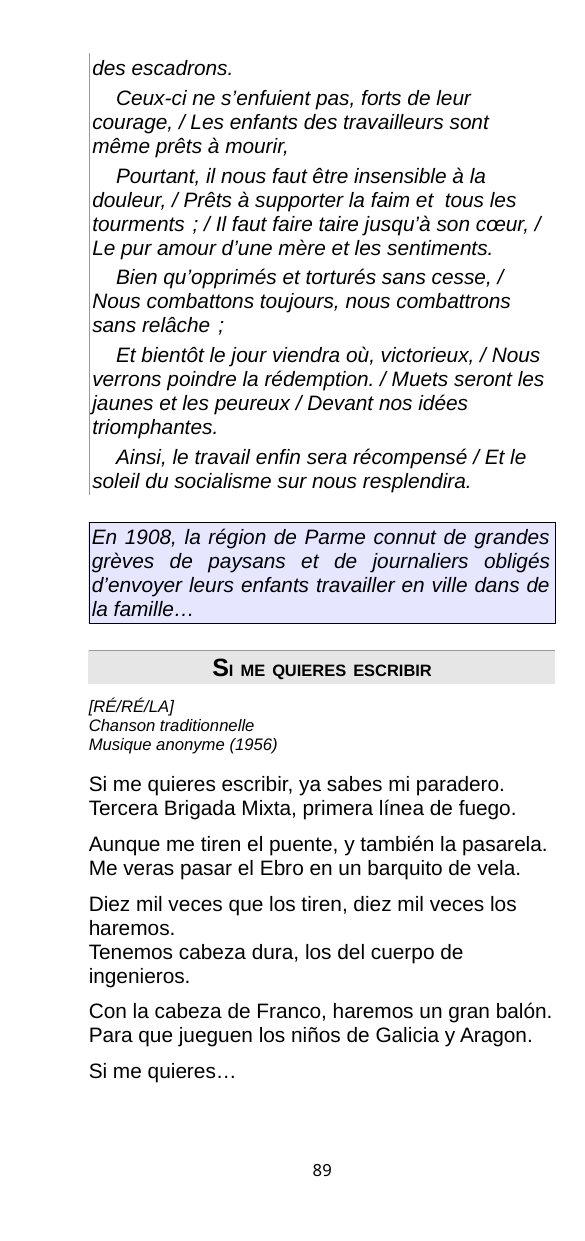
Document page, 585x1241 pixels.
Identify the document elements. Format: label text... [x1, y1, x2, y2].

text [RÉ/RÉ/LA] [88, 697, 555, 716]
text Diez mil veces que los tiren, diez mil veces los haremos. Tenemos cabeza dura, los del cuerpo de ingenieros. [88, 892, 555, 987]
text Et bientôt le jour viendra où, victorieux, / Nous verrons poindre la rédemption. / Muets seront les jaunes et les peureux / Devant nos idées triomphantes. [90, 340, 555, 442]
text Ainsi, le travail enfin sera récompensé / Et le soleil du socialisme sur nous resplendira. [90, 442, 555, 495]
text Pourtant, il nous faut être insensible à la douleur, / Prêts à supporter la faim et tous les tourments ; / Il faut faire taire jusqu’à son cœur, / Le pur amour d’une mère et les sentiments. [90, 161, 555, 262]
text Si me quieres escribir, ya sabes mi paradero. Tercera Brigada Mixta, primera línea de fuego. [88, 772, 555, 820]
text Si me quieres… [88, 1059, 555, 1083]
text des escadrons. [90, 53, 555, 83]
text Aunque me tiren el puente, y también la pasarela. Me veras pasar el Ebro en un barquito de vela. [88, 832, 555, 880]
text En 1908, la région de Parme connut de grandes grèves de paysans et de journaliers obligés d’envoyer leurs enfants travailler en ville dans de la famille… [90, 523, 555, 623]
text Chanson traditionnelle Musique anonyme (1956) [88, 716, 555, 754]
text Con la cabeza de Franco, haremos un gran balón. Para que jueguen los niños de Galicia y Aragon. [88, 999, 555, 1047]
text Ceux-ci ne s’enfuient pas, forts de leur courage, / Les enfants des travailleurs sont même prêts à mourir, [90, 83, 555, 161]
text Bien qu’opprimés et torturés sans cesse, / Nous combattons toujours, nous combattrons sans relâche ; [90, 262, 555, 340]
subtitle Si me quieres escribir [88, 651, 555, 684]
